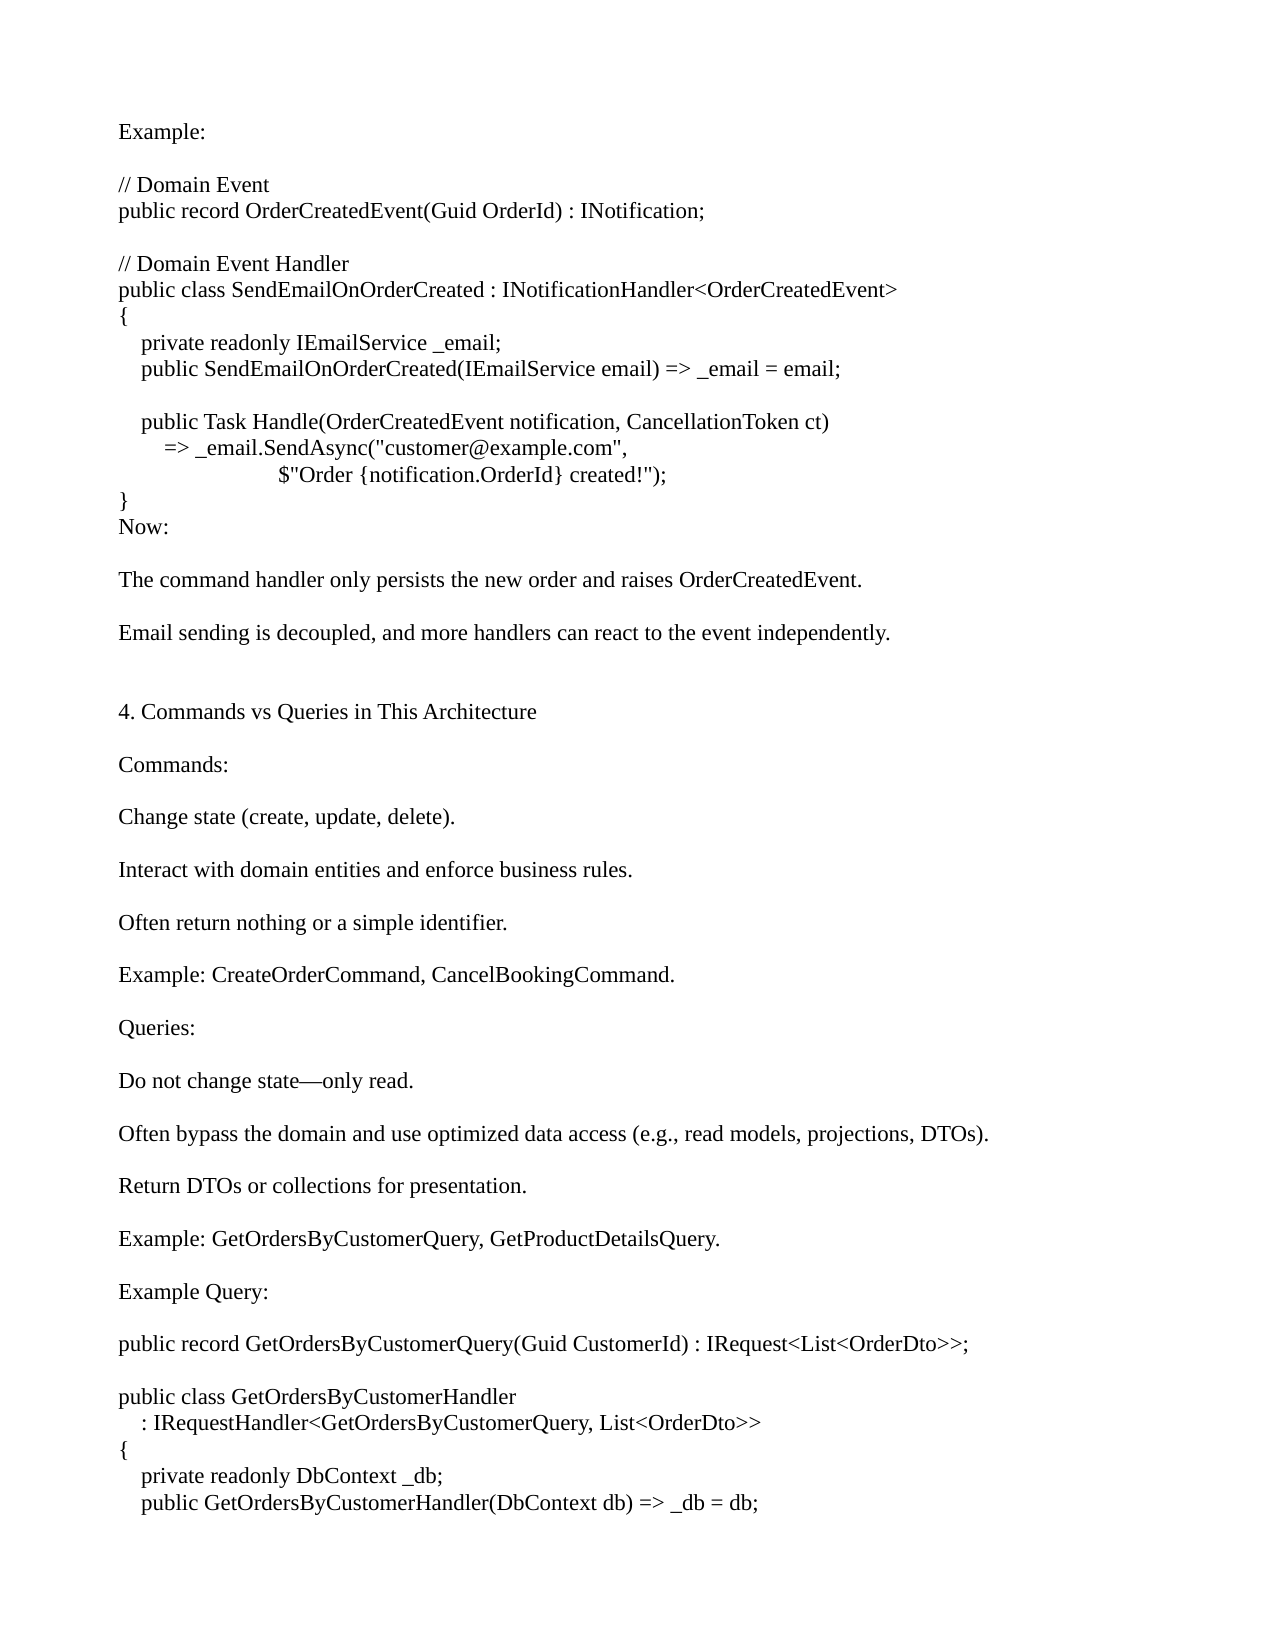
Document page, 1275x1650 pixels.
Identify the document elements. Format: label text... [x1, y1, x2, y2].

text Commands: [118, 751, 1157, 777]
text Often bypass the domain and use optimized data access (e.g., read models, projections, DTOs). [118, 1119, 1157, 1146]
text public class SendEmailOnOrderCreated : INotificationHandler<OrderCreatedEvent> [118, 276, 1157, 303]
text Example: CreateOrderCommand, CancelBookingCommand. [118, 961, 1157, 988]
text 4. Commands vs Queries in This Architecture [118, 698, 1157, 724]
text // Domain Event [118, 171, 1157, 197]
text public GetOrdersByCustomerHandler(DbContext db) => _db = db; [118, 1488, 1157, 1515]
text public SendEmailOnOrderCreated(IEmailService email) => _email = email; [118, 355, 1157, 382]
text public record OrderCreatedEvent(Guid OrderId) : INotification; [118, 197, 1157, 223]
text Change state (create, update, delete). [118, 803, 1157, 830]
text Queries: [118, 1014, 1157, 1041]
text // Domain Event Handler [118, 250, 1157, 276]
text Return DTOs or collections for presentation. [118, 1172, 1157, 1199]
text Example: [118, 118, 1157, 144]
text => _email.SendAsync("customer@example.com", [118, 434, 1157, 461]
text private readonly IEmailService _email; [118, 329, 1157, 355]
text Interact with domain entities and enforce business rules. [118, 856, 1157, 882]
text Example Query: [118, 1278, 1157, 1304]
text public class GetOrdersByCustomerHandler [118, 1383, 1157, 1409]
text The command handler only persists the new order and raises OrderCreatedEvent. [118, 566, 1157, 592]
text Now: [118, 513, 1157, 540]
text Example: GetOrdersByCustomerQuery, GetProductDetailsQuery. [118, 1225, 1157, 1251]
text public record GetOrdersByCustomerQuery(Guid CustomerId) : IRequest<List<OrderDto>>; [118, 1330, 1157, 1357]
text private readonly DbContext _db; [118, 1462, 1157, 1488]
text : IRequestHandler<GetOrdersByCustomerQuery, List<OrderDto>> [118, 1409, 1157, 1436]
text Often return nothing or a simple identifier. [118, 909, 1157, 935]
text { [118, 1436, 1157, 1462]
text { [118, 303, 1157, 329]
text public Task Handle(OrderCreatedEvent notification, CancellationToken ct) [118, 408, 1157, 434]
text $"Order {notification.OrderId} created!"); [118, 461, 1157, 487]
text } [118, 487, 1157, 513]
text Email sending is decoupled, and more handlers can react to the event independently. [118, 619, 1157, 645]
text Do not change state—only read. [118, 1067, 1157, 1093]
